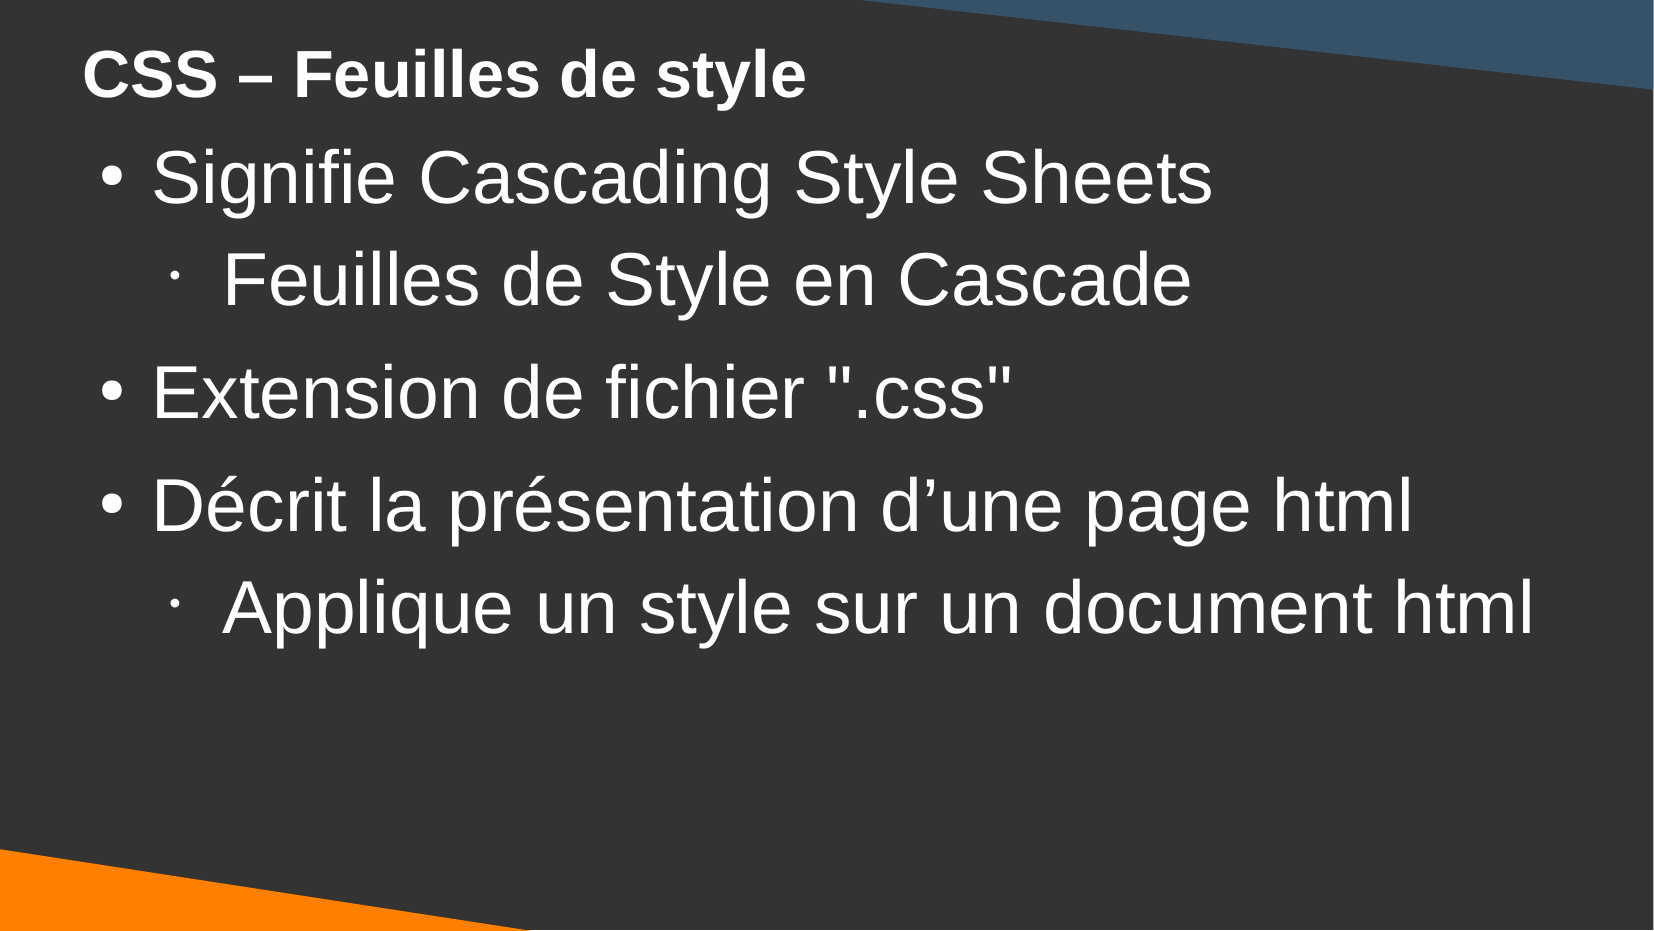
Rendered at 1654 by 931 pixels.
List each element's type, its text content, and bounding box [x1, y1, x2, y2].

title CSS – Feuilles de style [82, 36, 1571, 114]
text_box [0, 849, 533, 931]
text_box [859, 0, 1654, 90]
list Signifie Cascading Style Sheets Feuilles de Style en Cascade Extension de fichier ".css" Décrit la présentation d’une page html Applique un style sur un document html [80, 135, 1605, 780]
